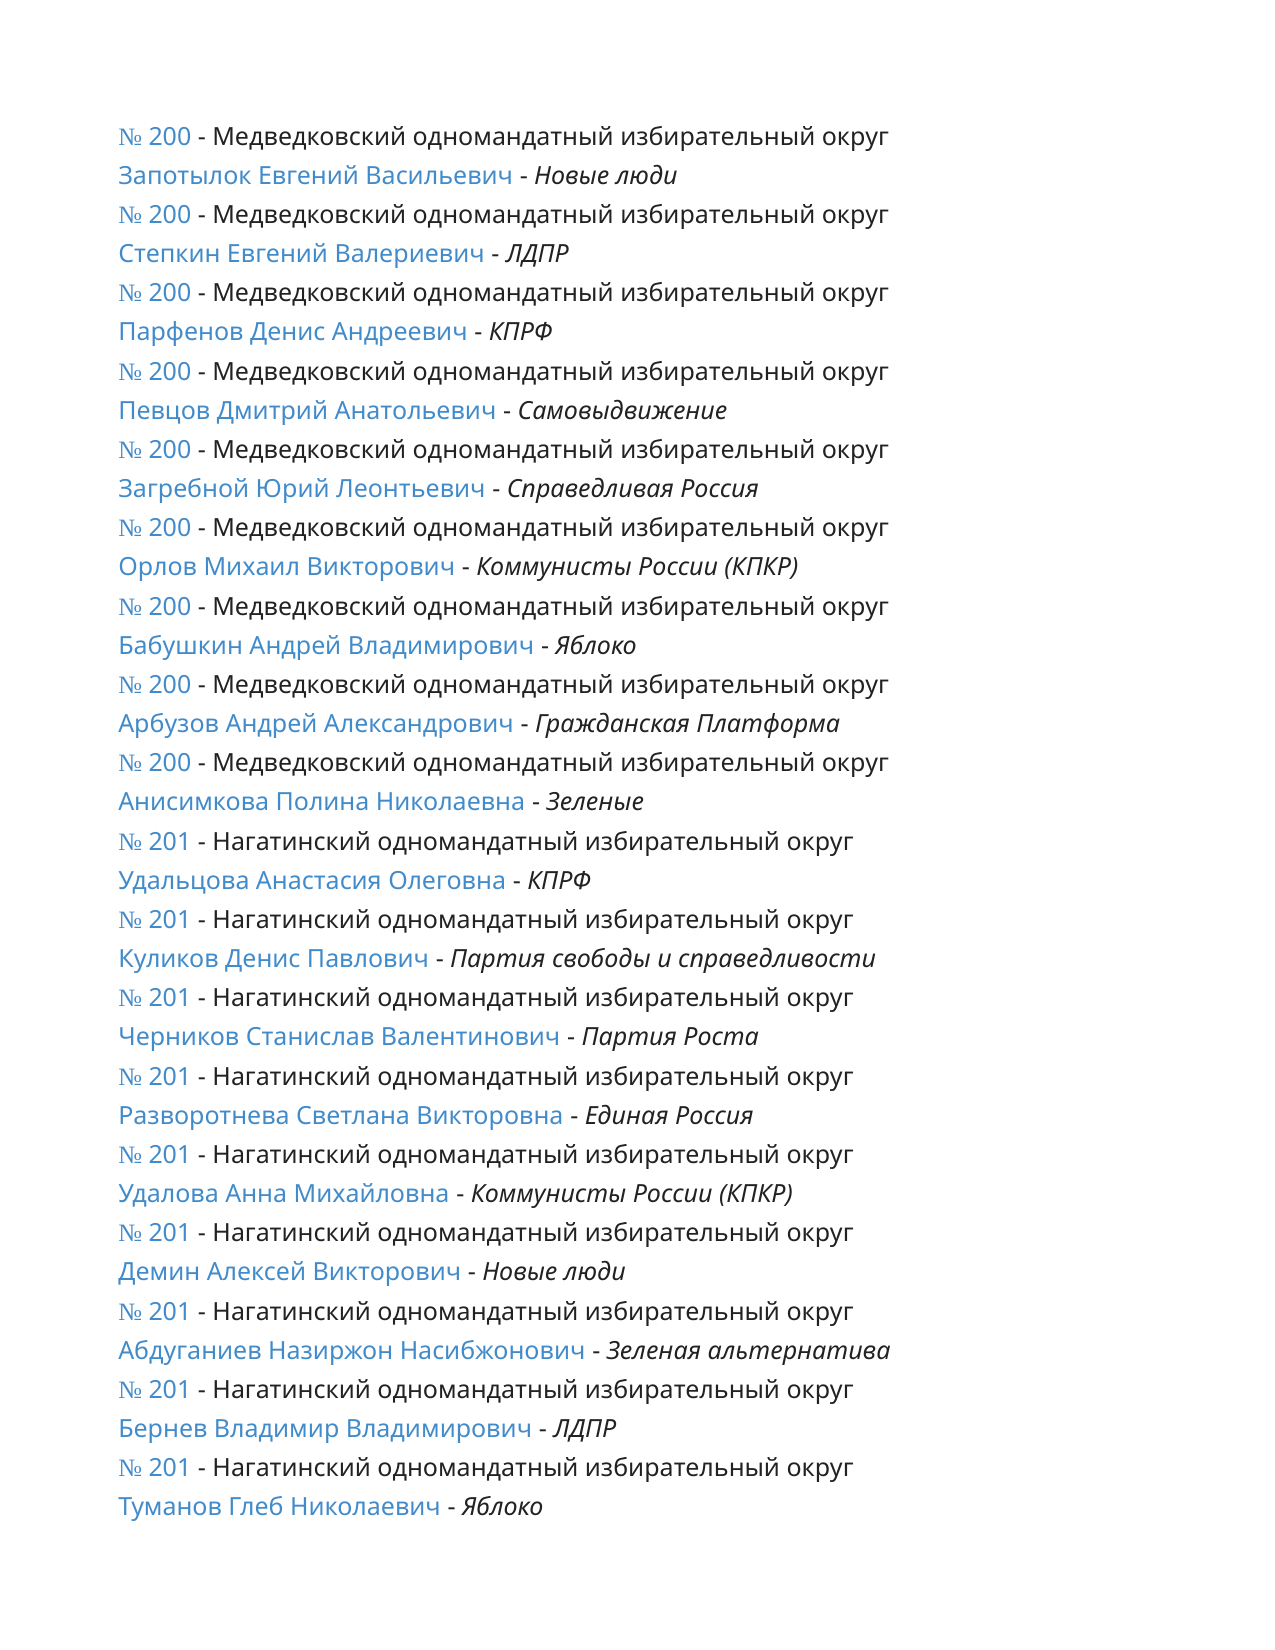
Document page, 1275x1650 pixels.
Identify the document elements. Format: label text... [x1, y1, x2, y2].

text № 201 - Нагатинский одномандатный избирательный округ [118, 1371, 1157, 1406]
text Абдуганиев Назиржон Насибжонович - Зеленая альтернатива [118, 1332, 1157, 1366]
text № 200 - Медведковский одномандатный избирательный округ [118, 353, 1157, 387]
text Удалова Анна Михайловна - Коммунисты России (КПКР) [118, 1176, 1157, 1210]
text Запотылок Евгений Васильевич - Новые люди [118, 157, 1157, 191]
text Орлов Михаил Викторович - Коммунисты России (КПКР) [118, 549, 1157, 583]
text № 201 - Нагатинский одномандатный избирательный округ [118, 1450, 1157, 1484]
text № 201 - Нагатинский одномандатный избирательный округ [118, 1215, 1157, 1249]
text № 200 - Медведковский одномандатный избирательный округ [118, 275, 1157, 309]
text Бернев Владимир Владимирович - ЛДПР [118, 1411, 1157, 1445]
text № 201 - Нагатинский одномандатный избирательный округ [118, 980, 1157, 1014]
text № 200 - Медведковский одномандатный избирательный округ [118, 196, 1157, 231]
text Удальцова Анастасия Олеговна - КПРФ [118, 862, 1157, 896]
text Бабушкин Андрей Владимирович - Яблоко [118, 627, 1157, 661]
text № 200 - Медведковский одномандатный избирательный округ [118, 666, 1157, 701]
text № 200 - Медведковский одномандатный избирательный округ [118, 745, 1157, 779]
text № 200 - Медведковский одномандатный избирательный округ [118, 118, 1157, 152]
text Анисимкова Полина Николаевна - Зеленые [118, 784, 1157, 818]
text № 201 - Нагатинский одномандатный избирательный округ [118, 1136, 1157, 1171]
text № 201 - Нагатинский одномандатный избирательный округ [118, 823, 1157, 857]
text Разворотнева Светлана Викторовна - Единая Россия [118, 1097, 1157, 1131]
text Парфенов Денис Андреевич - КПРФ [118, 314, 1157, 348]
text № 201 - Нагатинский одномандатный избирательный округ [118, 1058, 1157, 1092]
text Степкин Евгений Валериевич - ЛДПР [118, 236, 1157, 270]
text № 201 - Нагатинский одномандатный избирательный округ [118, 901, 1157, 936]
text Черников Станислав Валентинович - Партия Роста [118, 1019, 1157, 1053]
text Арбузов Андрей Александрович - Гражданская Платформа [118, 706, 1157, 740]
text № 201 - Нагатинский одномандатный избирательный округ [118, 1293, 1157, 1327]
text № 200 - Медведковский одномандатный избирательный округ [118, 510, 1157, 544]
text № 200 - Медведковский одномандатный избирательный округ [118, 588, 1157, 622]
text № 200 - Медведковский одномандатный избирательный округ [118, 431, 1157, 466]
text Демин Алексей Викторович - Новые люди [118, 1254, 1157, 1288]
text Загребной Юрий Леонтьевич - Справедливая Россия [118, 471, 1157, 505]
text Туманов Глеб Николаевич - Яблоко [118, 1489, 1157, 1523]
text Певцов Дмитрий Анатольевич - Самовыдвижение [118, 392, 1157, 426]
text Куликов Денис Павлович - Партия свободы и справедливости [118, 941, 1157, 975]
